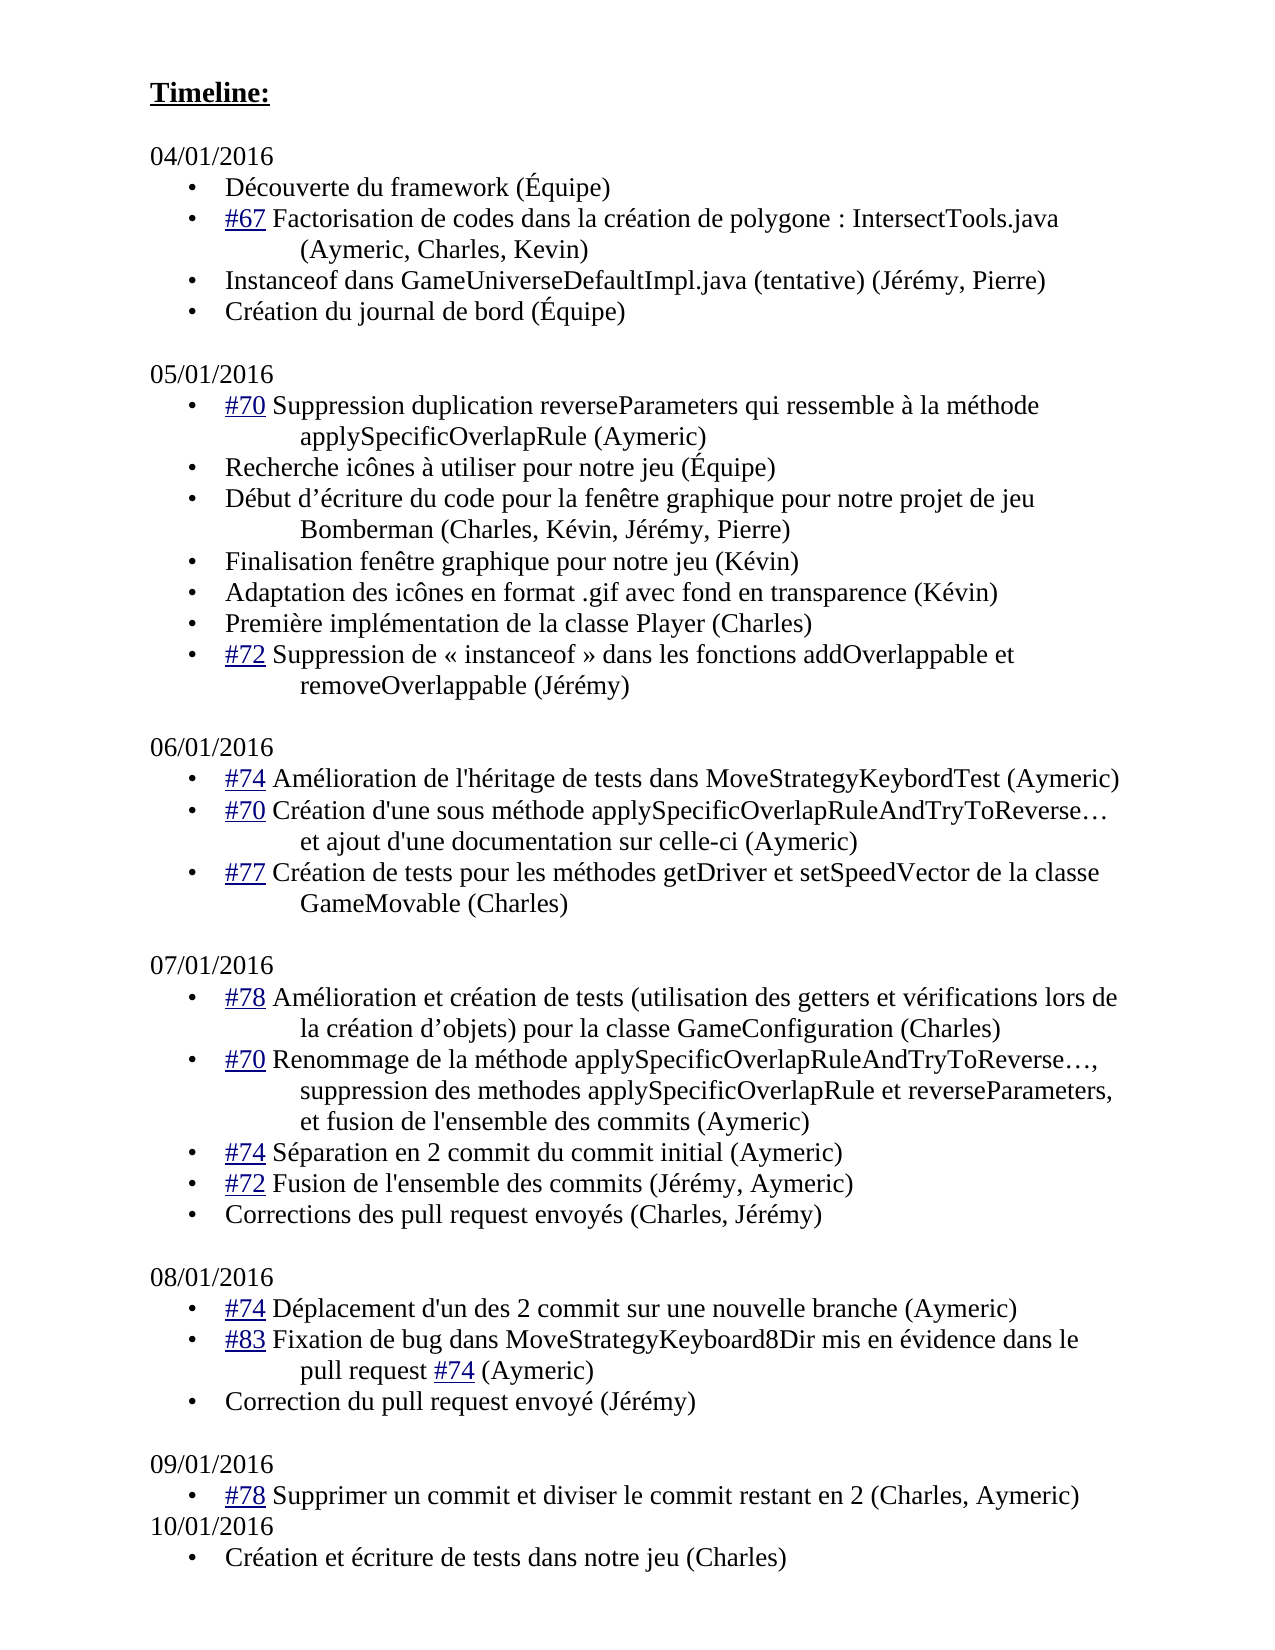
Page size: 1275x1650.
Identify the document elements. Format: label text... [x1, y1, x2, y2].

list #72 Fusion de l'ensemble des commits (Jérémy, Aymeric) [187, 1167, 1125, 1199]
list Première implémentation de la classe Player (Charles) [187, 607, 1125, 638]
text 06/01/2016 [150, 731, 1125, 763]
list #83 Fixation de bug dans MoveStrategyKeyboard8Dir mis en évidence dans le pull request #74 (Aymeric) [187, 1323, 1125, 1386]
text Timeline: [150, 75, 1125, 108]
text 04/01/2016 [150, 140, 1125, 171]
list #74 Séparation en 2 commit du commit initial (Aymeric) [187, 1136, 1125, 1167]
text 09/01/2016 [150, 1448, 1125, 1479]
list Création et écriture de tests dans notre jeu (Charles) [187, 1541, 1125, 1572]
list Recherche icônes à utiliser pour notre jeu (Équipe) [187, 451, 1125, 482]
text 08/01/2016 [150, 1261, 1125, 1292]
list #78 Supprimer un commit et diviser le commit restant en 2 (Charles, Aymeric) [187, 1479, 1125, 1510]
list Corrections des pull request envoyés (Charles, Jérémy) [187, 1199, 1125, 1230]
list Adaptation des icônes en format .gif avec fond en transparence (Kévin) [187, 576, 1125, 607]
list Création du journal de bord (Équipe) [187, 295, 1125, 327]
list #78 Amélioration et création de tests (utilisation des getters et vérifications lors de la création d’objets) pour la classe GameConfiguration (Charles) [187, 981, 1125, 1043]
list #72 Suppression de « instanceof » dans les fonctions addOverlappable et removeOverlappable (Jérémy) [187, 638, 1125, 700]
text 10/01/2016 [150, 1510, 1125, 1541]
list #67 Factorisation de codes dans la création de polygone : IntersectTools.java (Aymeric, Charles, Kevin) [187, 202, 1125, 264]
list #74 Déplacement d'un des 2 commit sur une nouvelle branche (Aymeric) [187, 1292, 1125, 1323]
list #70 Création d'une sous méthode applySpecificOverlapRuleAndTryToReverse… et ajout d'une documentation sur celle-ci (Aymeric) [187, 794, 1125, 856]
list #70 Suppression duplication reverseParameters qui ressemble à la méthode applySpecificOverlapRule (Aymeric) [187, 389, 1125, 451]
list #77 Création de tests pour les méthodes getDriver et setSpeedVector de la classe GameMovable (Charles) [187, 856, 1125, 918]
list Découverte du framework (Équipe) [187, 171, 1125, 202]
text 05/01/2016 [150, 358, 1125, 389]
list Correction du pull request envoyé (Jérémy) [187, 1386, 1125, 1417]
text 07/01/2016 [150, 949, 1125, 981]
list Instanceof dans GameUniverseDefaultImpl.java (tentative) (Jérémy, Pierre) [187, 264, 1125, 295]
list #74 Amélioration de l'héritage de tests dans MoveStrategyKeybordTest (Aymeric) [187, 763, 1125, 794]
list #70 Renommage de la méthode applySpecificOverlapRuleAndTryToReverse…, suppression des methodes applySpecificOverlapRule et reverseParameters, et fusion de l'ensemble des commits (Aymeric) [187, 1043, 1125, 1136]
list Finalisation fenêtre graphique pour notre jeu (Kévin) [187, 544, 1125, 576]
list Début d’écriture du code pour la fenêtre graphique pour notre projet de jeu Bomberman (Charles, Kévin, Jérémy, Pierre) [187, 482, 1125, 544]
